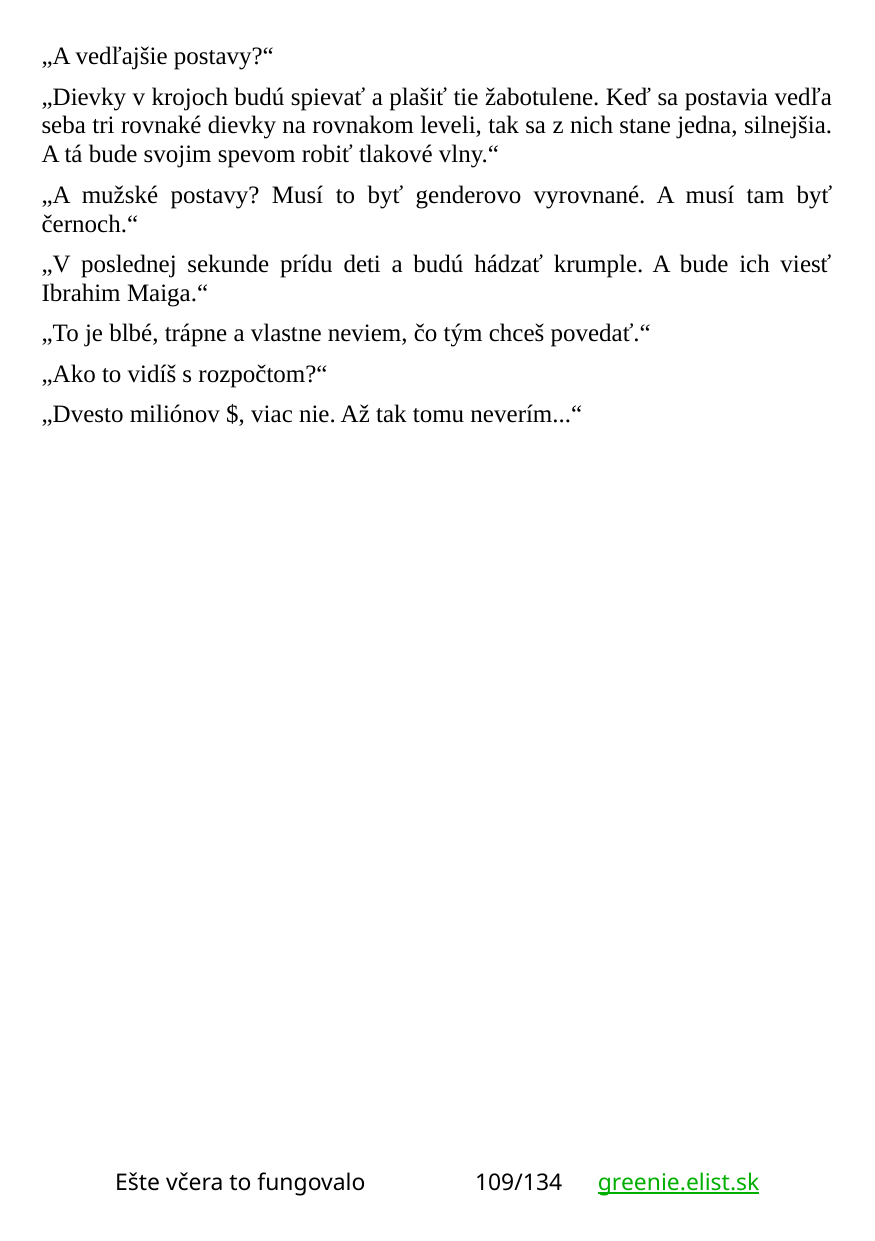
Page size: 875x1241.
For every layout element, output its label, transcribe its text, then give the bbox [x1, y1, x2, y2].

text „V poslednej sekunde prídu deti a budú hádzať krumple. A bude ich viesť Ibrahim Maiga.“ [41, 249, 833, 307]
text „A vedľajšie postavy?“ [41, 41, 833, 70]
text „Dievky v krojoch budú spievať a plašiť tie žabotulene. Keď sa postavia vedľa seba tri rovnaké dievky na rovnakom leveli, tak sa z nich stane jedna, silnejšia. A tá bude svojim spevom robiť tlakové vlny.“ [41, 82, 833, 168]
text „Dvesto miliónov $, viac nie. Až tak tomu neverím...“ [41, 399, 833, 428]
text „To je blbé, trápne a vlastne neviem, čo tým chceš povedať.“ [41, 318, 833, 347]
text „Ako to vidíš s rozpočtom?“ [41, 359, 833, 388]
text „A mužské postavy? Musí to byť genderovo vyrovnané. A musí tam byť černoch.“ [41, 180, 833, 237]
